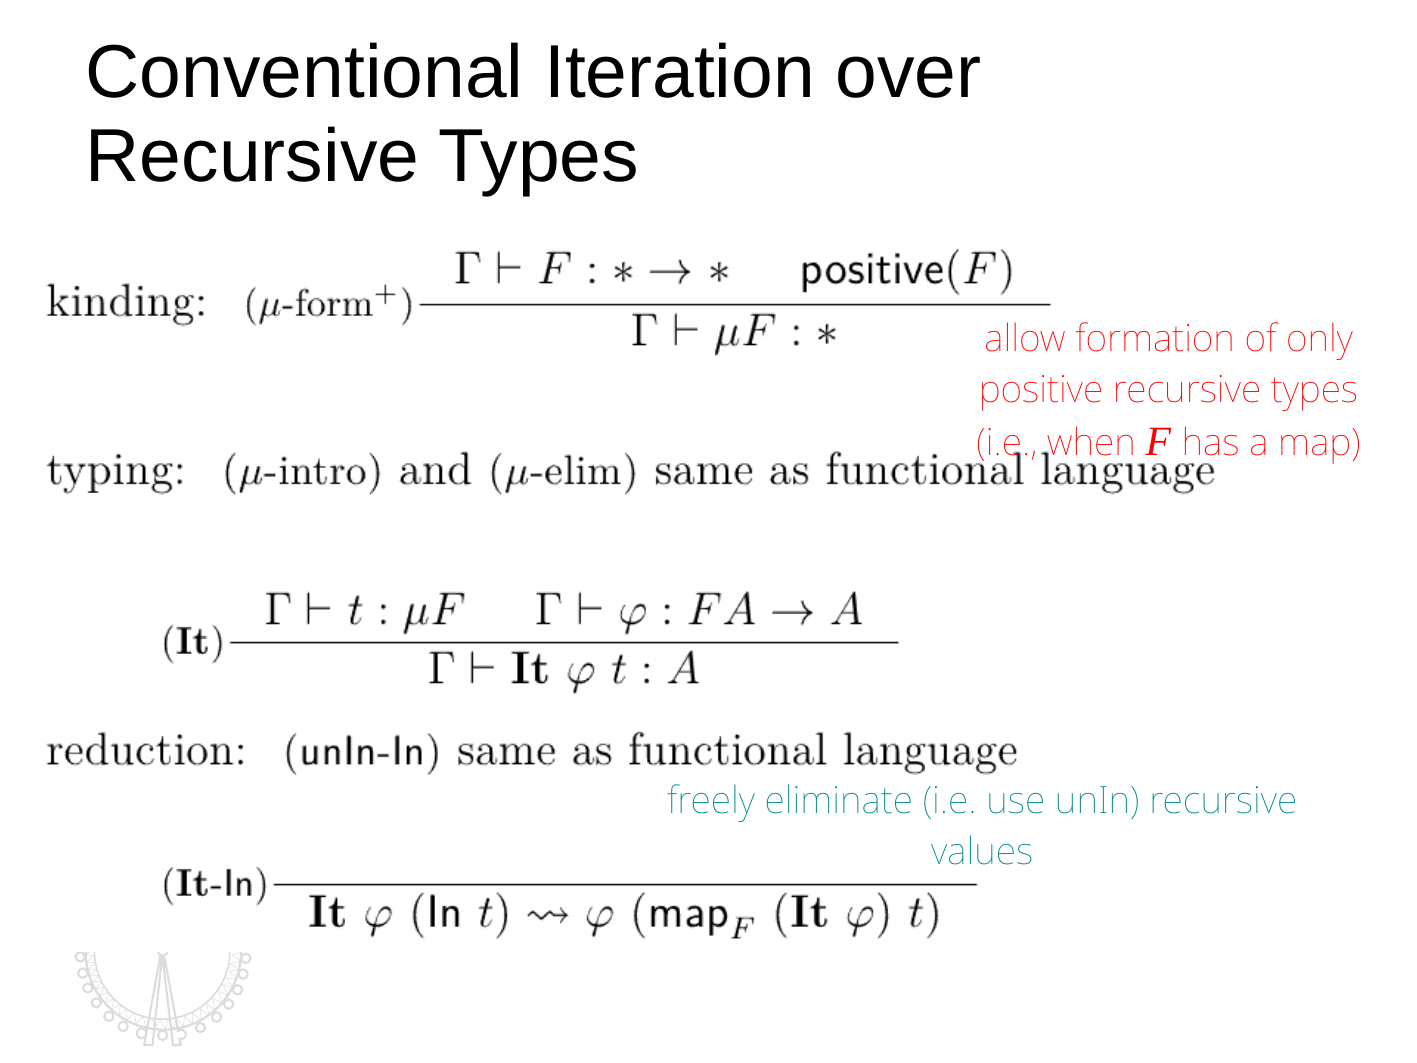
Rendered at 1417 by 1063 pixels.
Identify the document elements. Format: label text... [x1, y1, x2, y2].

title Conventional Iteration over Recursive Types [70, 21, 1346, 216]
text_box freely eliminate (i.e. use unIn) recursive values [610, 765, 1354, 831]
text_box allow formation of only positive recursive types (i.e., when F has a map) [934, 304, 1404, 440]
picture [38, 223, 1226, 952]
